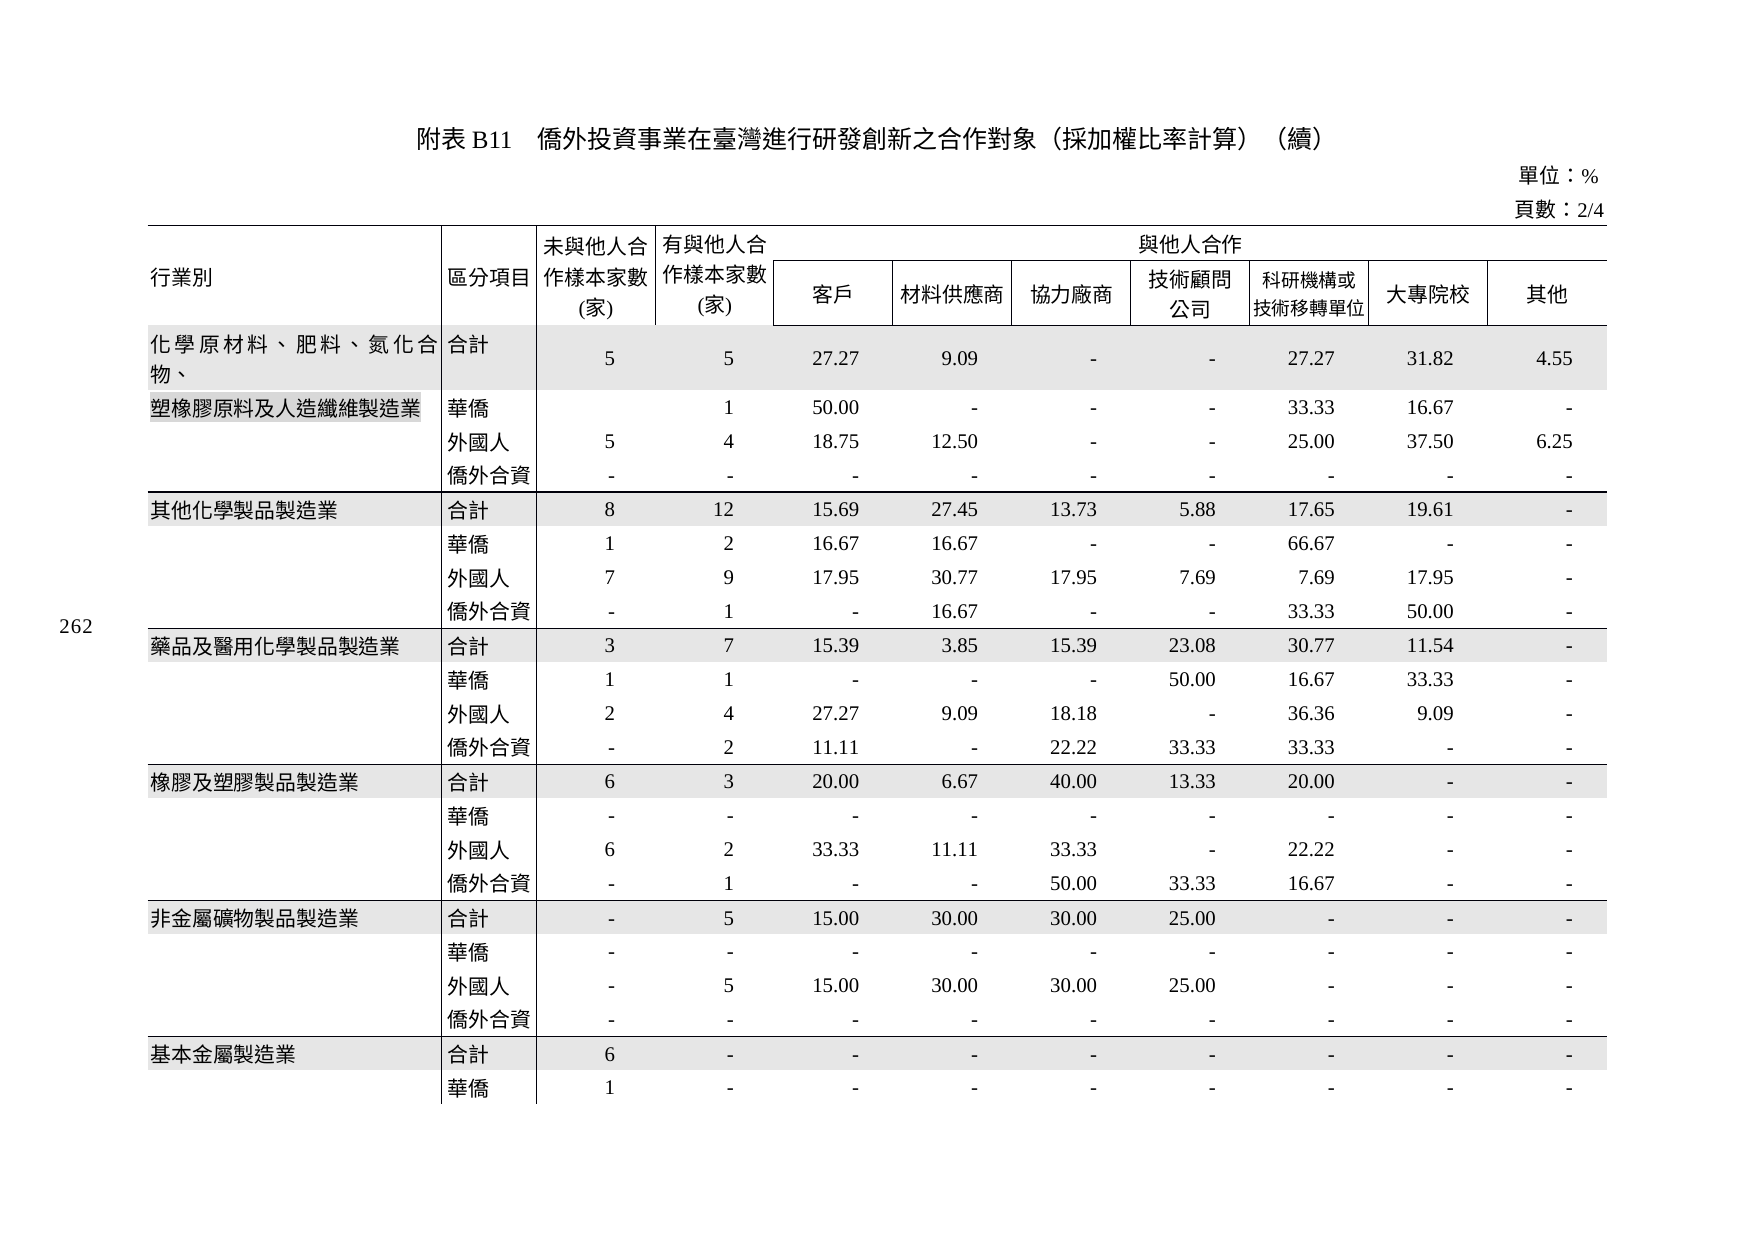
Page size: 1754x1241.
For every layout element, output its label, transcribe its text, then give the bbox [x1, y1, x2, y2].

table_cell 22.22 [1012, 730, 1131, 763]
table_cell 區分項目 [442, 226, 536, 325]
table_cell - [1488, 458, 1607, 491]
table_cell - [1250, 1037, 1369, 1070]
table_cell 5 [655, 901, 774, 934]
table_cell 藥品及醫用化學製品製造業 [148, 629, 441, 662]
table_cell [148, 458, 441, 491]
table_cell 華僑 [442, 390, 536, 424]
table_cell 華僑 [442, 662, 536, 696]
table_cell [148, 798, 441, 832]
table_cell - [1012, 424, 1131, 458]
table_cell 5.88 [1131, 493, 1250, 526]
table_cell 技術顧問 公司 [1131, 261, 1249, 325]
table_cell - [537, 901, 655, 934]
table_cell 33.33 [774, 832, 893, 866]
table_cell 僑外合資 [442, 1002, 536, 1036]
table_cell 合計 [442, 901, 536, 934]
table_cell 27.27 [774, 696, 893, 730]
table_cell 2 [655, 730, 774, 763]
table_cell 30.00 [893, 968, 1012, 1002]
table_cell - [1012, 1037, 1131, 1070]
table_cell - [1369, 1070, 1488, 1104]
table_cell 6 [537, 832, 655, 866]
table_cell - [774, 1037, 893, 1070]
table_cell 2 [537, 696, 655, 730]
table_cell 塑橡膠原料及人造纖維製造業 [148, 390, 441, 424]
table_cell [148, 1070, 441, 1104]
table_cell [148, 696, 441, 730]
table_cell 18.75 [774, 424, 893, 458]
table_cell [537, 390, 655, 424]
table_cell - [1488, 662, 1607, 696]
table_cell [148, 526, 441, 560]
table_cell - [1131, 934, 1250, 968]
table_cell - [1488, 526, 1607, 560]
table_cell - [1369, 458, 1488, 491]
table_cell 合計 [442, 765, 536, 798]
table_cell 1 [537, 526, 655, 560]
table_cell 15.00 [774, 901, 893, 934]
table_cell 外國人 [442, 832, 536, 866]
table_cell - [1369, 866, 1488, 899]
table_cell - [1012, 662, 1131, 696]
table_cell - [1369, 765, 1488, 798]
table_cell - [655, 1002, 774, 1036]
table_cell 17.95 [774, 560, 893, 594]
table_cell - [1250, 901, 1369, 934]
table_cell 7.69 [1250, 560, 1369, 594]
table_cell - [893, 866, 1012, 899]
table_cell 25.00 [1131, 968, 1250, 1002]
table_cell - [893, 798, 1012, 832]
table_cell 1 [655, 866, 774, 899]
table_cell - [1488, 901, 1607, 934]
table_cell 66.67 [1250, 526, 1369, 560]
table_cell 50.00 [774, 390, 893, 424]
table_cell 華僑 [442, 798, 536, 832]
table_cell - [774, 1070, 893, 1104]
table_cell 1 [537, 1070, 655, 1104]
table_cell - [1488, 765, 1607, 798]
table_cell - [1012, 390, 1131, 424]
table_cell - [1369, 526, 1488, 560]
table_cell 20.00 [774, 765, 893, 798]
table_cell 33.33 [1250, 390, 1369, 424]
table_cell 18.18 [1012, 696, 1131, 730]
table_cell - [1131, 798, 1250, 832]
table_cell 25.00 [1131, 901, 1250, 934]
table_cell 9.09 [1369, 696, 1488, 730]
table_cell 單位：% [148, 158, 1607, 192]
table_cell [148, 594, 441, 627]
table_cell - [537, 730, 655, 763]
table_cell 客戶 [774, 261, 892, 325]
table_cell 9.09 [893, 326, 1012, 390]
table_cell 33.33 [1131, 730, 1250, 763]
table_cell 未與他人合作樣本家數(家) [537, 226, 655, 325]
table_cell 11.54 [1369, 629, 1488, 662]
table_cell 11.11 [893, 832, 1012, 866]
table_cell - [774, 458, 893, 491]
table_cell 33.33 [1012, 832, 1131, 866]
table_cell - [1488, 1037, 1607, 1070]
table_cell 12.50 [893, 424, 1012, 458]
table_cell - [1012, 458, 1131, 491]
table_cell - [774, 1002, 893, 1036]
table_cell - [893, 730, 1012, 763]
table_cell [148, 968, 441, 1002]
table_cell - [655, 1037, 774, 1070]
table_cell - [1488, 832, 1607, 866]
table_cell 橡膠及塑膠製品製造業 [148, 765, 441, 798]
table_cell 20.00 [1250, 765, 1369, 798]
table_cell - [655, 798, 774, 832]
table_cell - [1488, 696, 1607, 730]
table_cell 僑外合資 [442, 594, 536, 627]
table_cell 16.67 [1369, 390, 1488, 424]
table_cell 7.69 [1131, 560, 1250, 594]
table_cell - [1250, 934, 1369, 968]
table_cell - [893, 1002, 1012, 1036]
table_cell [148, 832, 441, 866]
table_cell 行業別 [148, 226, 441, 325]
table_cell 13.33 [1131, 765, 1250, 798]
table_cell - [893, 1070, 1012, 1104]
table_cell - [893, 1037, 1012, 1070]
table_cell 華僑 [442, 934, 536, 968]
table_cell 3 [655, 765, 774, 798]
table_cell - [1012, 326, 1131, 390]
table_cell 30.00 [1012, 901, 1131, 934]
table_cell - [774, 934, 893, 968]
table_cell 6 [537, 765, 655, 798]
table_cell 16.67 [893, 594, 1012, 627]
table_cell 合計 [442, 493, 536, 526]
table_cell - [1488, 629, 1607, 662]
table_cell - [1131, 390, 1250, 424]
table_cell - [1012, 934, 1131, 968]
table_cell - [1250, 798, 1369, 832]
table_cell 外國人 [442, 696, 536, 730]
table_cell 合計 [442, 629, 536, 662]
table_cell - [774, 594, 893, 627]
table_cell 33.33 [1250, 594, 1369, 627]
table_cell 15.00 [774, 968, 893, 1002]
table_cell - [1131, 594, 1250, 627]
table_cell 5 [537, 325, 655, 390]
table_cell 15.69 [774, 493, 893, 526]
table_cell 5 [655, 325, 774, 390]
table_cell - [537, 458, 655, 491]
table_cell 僑外合資 [442, 730, 536, 763]
table_cell [148, 560, 441, 594]
table_cell 33.33 [1250, 730, 1369, 763]
table_cell 化學原材料、肥料、氮化合物、 [148, 325, 441, 390]
table_cell - [893, 458, 1012, 491]
table_cell - [1488, 866, 1607, 899]
table_cell 17.95 [1369, 560, 1488, 594]
table_cell - [1369, 968, 1488, 1002]
table_cell 40.00 [1012, 765, 1131, 798]
table_cell - [537, 934, 655, 968]
table_cell [148, 866, 441, 899]
table_cell - [1369, 901, 1488, 934]
table_cell - [1012, 526, 1131, 560]
table_cell 2 [655, 526, 774, 560]
table_cell 5 [537, 424, 655, 458]
table_cell 27.45 [893, 493, 1012, 526]
table_cell 華僑 [442, 1070, 536, 1104]
table_cell 大專院校 [1369, 261, 1487, 325]
table_cell 37.50 [1369, 424, 1488, 458]
table_cell 33.33 [1369, 662, 1488, 696]
table_cell - [1369, 1002, 1488, 1036]
table_cell - [774, 662, 893, 696]
table_cell 6 [537, 1037, 655, 1070]
table_cell 4 [655, 696, 774, 730]
table_cell 6.67 [893, 765, 1012, 798]
table_cell 50.00 [1131, 662, 1250, 696]
table_cell - [1131, 458, 1250, 491]
table_cell 15.39 [1012, 629, 1131, 662]
table_cell 22.22 [1250, 832, 1369, 866]
table_cell - [1369, 1037, 1488, 1070]
table_cell - [774, 866, 893, 899]
table_cell - [1131, 1070, 1250, 1104]
table_cell - [537, 968, 655, 1002]
table_cell 1 [655, 594, 774, 627]
table_cell - [1488, 798, 1607, 832]
table_cell - [1488, 560, 1607, 594]
table_cell - [1369, 934, 1488, 968]
table_cell [148, 424, 441, 458]
table_cell 合計 [442, 1037, 536, 1070]
table_cell - [893, 662, 1012, 696]
table_cell 僑外合資 [442, 866, 536, 899]
table_cell 9.09 [893, 696, 1012, 730]
table_cell - [1250, 458, 1369, 491]
table_cell - [774, 798, 893, 832]
table_cell 12 [655, 493, 774, 526]
table_cell 30.00 [1012, 968, 1131, 1002]
table_cell 16.67 [774, 526, 893, 560]
table_cell 有與他人合作樣本家數(家) [656, 226, 774, 325]
table_cell - [1488, 934, 1607, 968]
table_cell - [1131, 1037, 1250, 1070]
table_cell - [655, 458, 774, 491]
table_cell 16.67 [1250, 662, 1369, 696]
table_cell 36.36 [1250, 696, 1369, 730]
table_cell [148, 1002, 441, 1036]
table_cell 50.00 [1369, 594, 1488, 627]
table_cell 19.61 [1369, 493, 1488, 526]
table_cell 7 [655, 629, 774, 662]
table_cell 8 [537, 493, 655, 526]
table_cell [148, 662, 441, 696]
table_cell 31.82 [1369, 326, 1488, 390]
table_cell - [1250, 1070, 1369, 1104]
table_cell 非金屬礦物製品製造業 [148, 901, 441, 934]
table_cell 3.85 [893, 629, 1012, 662]
table_cell - [537, 798, 655, 832]
table_cell - [1369, 832, 1488, 866]
table_cell 3 [537, 629, 655, 662]
table_cell - [1488, 390, 1607, 424]
table_cell 5 [655, 968, 774, 1002]
table_cell - [1488, 1070, 1607, 1104]
table_cell 15.39 [774, 629, 893, 662]
table_cell - [1488, 493, 1607, 526]
table_cell - [537, 594, 655, 627]
table_cell - [655, 1070, 774, 1104]
table_cell - [1131, 696, 1250, 730]
table_cell - [537, 1002, 655, 1036]
table_cell - [1131, 424, 1250, 458]
table_cell - [1131, 326, 1250, 390]
table_cell 25.00 [1250, 424, 1369, 458]
table_cell - [1488, 968, 1607, 1002]
table_cell 4.55 [1488, 326, 1607, 390]
table_cell 基本金屬製造業 [148, 1037, 441, 1070]
table_cell 17.95 [1012, 560, 1131, 594]
table_cell 2 [655, 832, 774, 866]
table_cell - [893, 934, 1012, 968]
table_cell 外國人 [442, 560, 536, 594]
table_cell 其他 [1488, 261, 1607, 325]
table_cell 頁數：2/4 [148, 192, 1607, 225]
table_cell - [1012, 1070, 1131, 1104]
table_cell 外國人 [442, 968, 536, 1002]
table_cell 外國人 [442, 424, 536, 458]
table_cell 30.77 [1250, 629, 1369, 662]
table_cell - [1012, 594, 1131, 627]
table_cell - [893, 390, 1012, 424]
table_cell - [1488, 1002, 1607, 1036]
table_cell 16.67 [1250, 866, 1369, 899]
table_cell 11.11 [774, 730, 893, 763]
table_cell - [1131, 1002, 1250, 1036]
table_cell 16.67 [893, 526, 1012, 560]
table_cell 6.25 [1488, 424, 1607, 458]
table_cell 僑外合資 [442, 458, 536, 491]
table_header 附表B11 僑外投資事業在臺灣進行研發創新之合作對象（採加權比率計算）（續） [148, 118, 1607, 158]
table_cell 1 [537, 662, 655, 696]
table_cell 其他化學製品製造業 [148, 493, 441, 526]
table_cell 23.08 [1131, 629, 1250, 662]
table_cell 27.27 [1250, 326, 1369, 390]
table_cell 13.73 [1012, 493, 1131, 526]
table_cell 17.65 [1250, 493, 1369, 526]
table_cell - [1250, 1002, 1369, 1036]
table_cell - [1012, 1002, 1131, 1036]
table_cell 合計 [442, 325, 536, 390]
table_cell - [1131, 526, 1250, 560]
table_cell - [1369, 730, 1488, 763]
table_cell - [1369, 798, 1488, 832]
table_cell [148, 730, 441, 763]
table_cell 1 [655, 390, 774, 424]
table_cell 30.77 [893, 560, 1012, 594]
table_cell 4 [655, 424, 774, 458]
table_cell - [1131, 832, 1250, 866]
table_cell 7 [537, 560, 655, 594]
table_cell 協力廠商 [1012, 261, 1130, 325]
table_cell 1 [655, 662, 774, 696]
table_cell - [1488, 730, 1607, 763]
table_cell - [655, 934, 774, 968]
table_cell 50.00 [1012, 866, 1131, 899]
table_cell 與他人合作 [774, 226, 1607, 260]
table_cell - [1250, 968, 1369, 1002]
table_cell [148, 934, 441, 968]
table_cell 33.33 [1131, 866, 1250, 899]
table_cell 30.00 [893, 901, 1012, 934]
table_cell 材料供應商 [893, 261, 1011, 325]
table_cell - [1488, 594, 1607, 627]
table_cell - [537, 866, 655, 899]
table_cell 27.27 [774, 326, 893, 390]
table_cell 華僑 [442, 526, 536, 560]
table_cell 科研機構或 技術移轉單位 [1250, 261, 1368, 325]
table_cell 9 [655, 560, 774, 594]
table_cell - [1012, 798, 1131, 832]
